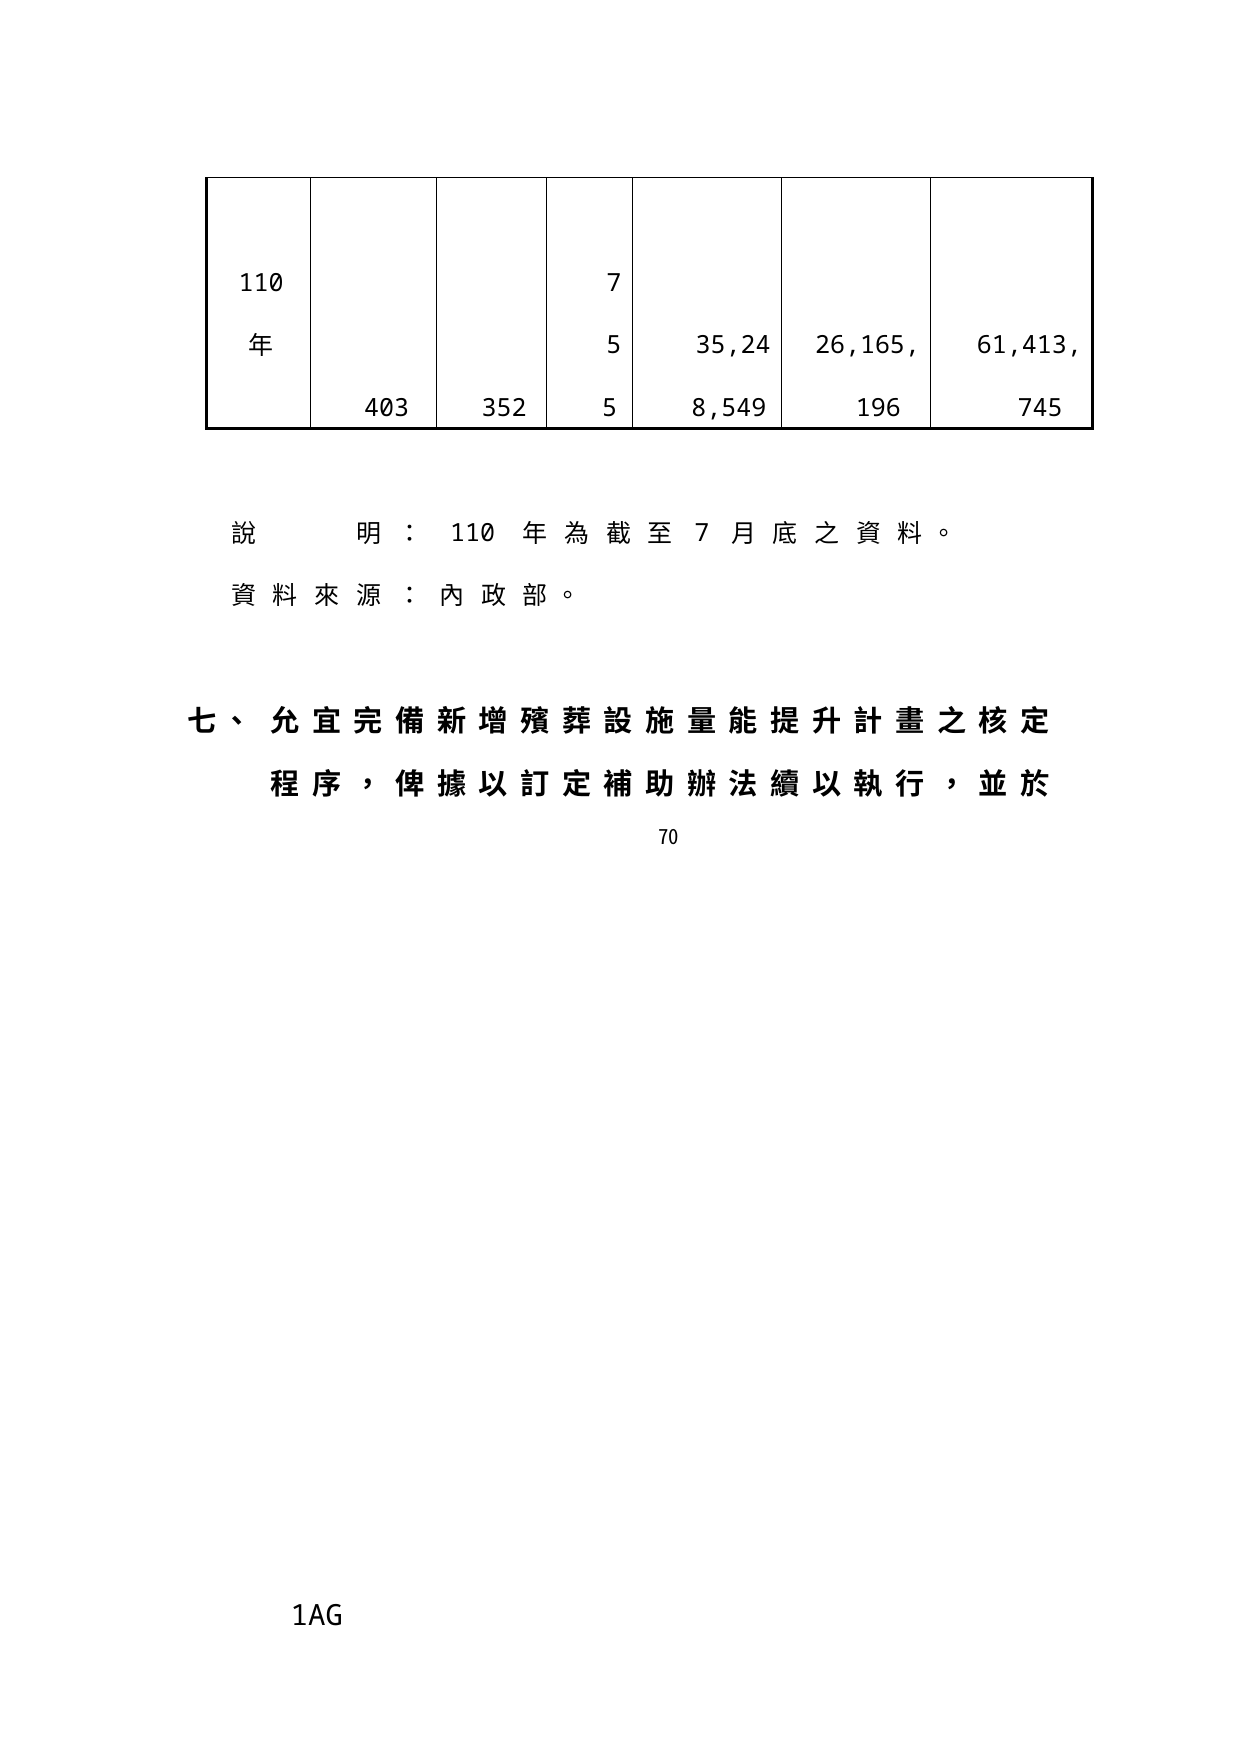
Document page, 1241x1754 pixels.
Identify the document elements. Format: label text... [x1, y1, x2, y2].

text 說 明：110年為截至7月底之資料。 [196, 490, 1056, 552]
text 七、允宜完備新增殯葬設施量能提升計畫之核定程序，俾據以訂定補助辦法續以執行，並於 [181, 677, 1056, 802]
table_cell 26,165,196 [782, 178, 930, 427]
table_cell 35,248,549 [633, 178, 781, 427]
table_cell 403 [311, 178, 436, 427]
table_cell 755 [547, 178, 632, 427]
table_cell 61,413,745 [931, 178, 1091, 427]
text 資料來源：內政部。 [196, 552, 1056, 615]
table_cell 352 [437, 178, 546, 427]
table_cell 110年 [208, 178, 310, 427]
